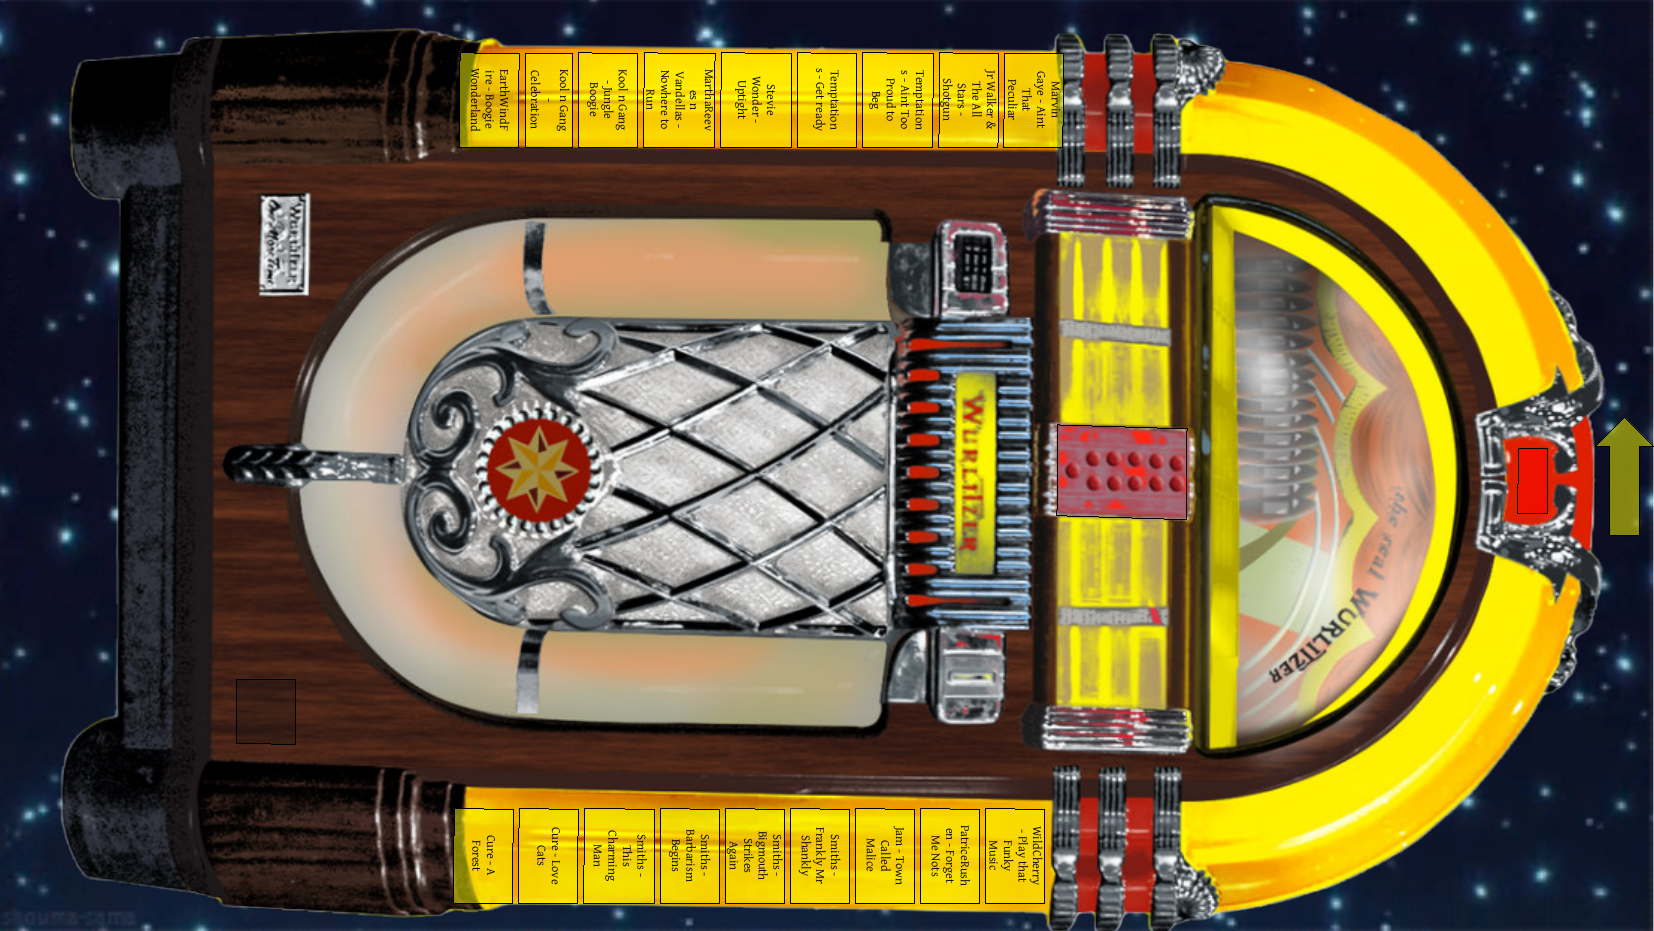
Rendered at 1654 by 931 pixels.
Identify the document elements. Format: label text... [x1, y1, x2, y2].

text_box MarthaReeves n Vandellas - Nowhere to Run [643, 52, 716, 148]
text_box Jr Walker & The All Stars - Shotgun [938, 52, 999, 148]
text_box Marvin Gaye - Aint That Peculiar [1003, 53, 1064, 148]
text_box Smiths - Bigmouth Strikes Again [725, 808, 785, 904]
text_box Cure - A Forest [453, 808, 514, 904]
text_box PatriceRushen - Forget Me Nots [920, 808, 980, 904]
text_box [1595, 417, 1654, 536]
text_box WildCherry - Play that Funky Music [985, 808, 1045, 904]
text_box Smiths - Barbarism Begins [660, 808, 720, 904]
text_box [1056, 424, 1188, 520]
text_box Temptations - Get ready [797, 52, 857, 148]
text_box [236, 679, 296, 745]
text_box [1517, 448, 1548, 514]
picture [0, 0, 1654, 931]
text_box Smiths - Frankly Mr Shankly [790, 808, 850, 904]
text_box Kool n Gang - Jungle Boogie [578, 52, 638, 148]
text_box Kool n Gang - Celebration [525, 53, 573, 148]
text_box Cure - Love Cats [518, 808, 579, 904]
text_box Jam - Town Called Malice [855, 808, 915, 904]
text_box Temptations - Aint Too Proud to Beg [862, 52, 934, 148]
text_box EarthWindFire - Boogie Wonderland [459, 52, 520, 148]
text_box Stevie Wonder - Uptight [720, 52, 792, 148]
text_box Smiths - This Charming Man [583, 808, 655, 904]
